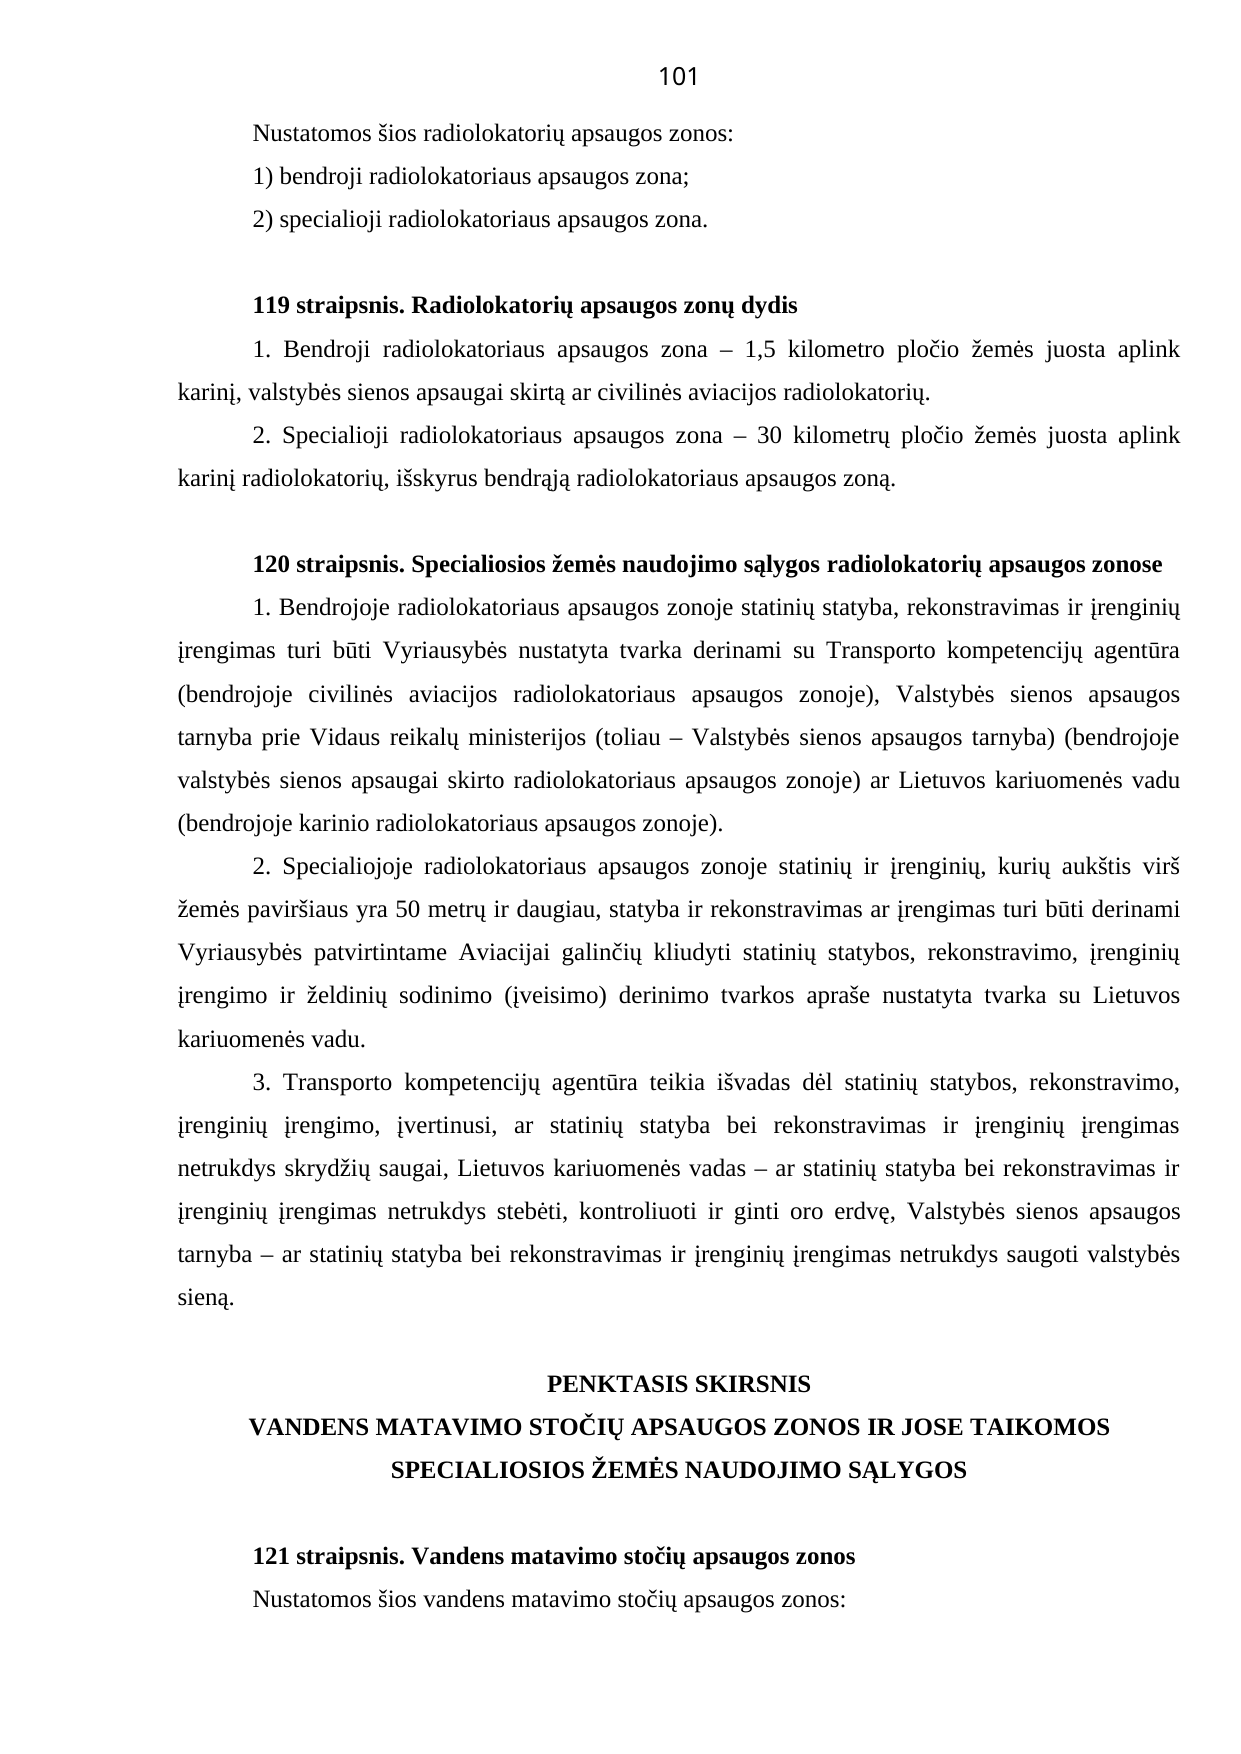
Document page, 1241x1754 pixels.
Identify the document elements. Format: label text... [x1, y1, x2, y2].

text 2. Specialiojoje radiolokatoriaus apsaugos zonoje statinių ir įrenginių, kurių aukštis virš žemės paviršiaus yra 50 metrų ir daugiau, statyba ir rekonstravimas ar įrengimas turi būti derinami Vyriausybės patvirtintame Aviacijai galinčių kliudyti statinių statybos, rekonstravimo, įrenginių įrengimo ir želdinių sodinimo (įveisimo) derinimo tvarkos apraše nustatyta tvarka su Lietuvos kariuomenės vadu. [177, 851, 1181, 1052]
text 3. Transporto kompetencijų agentūra teikia išvadas dėl statinių statybos, rekonstravimo, įrenginių įrengimo, įvertinusi, ar statinių statyba bei rekonstravimas ir įrenginių įrengimas netrukdys skrydžių saugai, Lietuvos kariuomenės vadas – ar statinių statyba bei rekonstravimas ir įrenginių įrengimas netrukdys stebėti, kontroliuoti ir ginti oro erdvę, Valstybės sienos apsaugos tarnyba – ar statinių statyba bei rekonstravimas ir įrenginių įrengimas netrukdys saugoti valstybės sieną. [177, 1067, 1181, 1311]
text Nustatomos šios radiolokatorių apsaugos zonos: [177, 118, 1181, 147]
text 2) specialioji radiolokatoriaus apsaugos zona. [177, 204, 1181, 233]
text 120 straipsnis. Specialiosios žemės naudojimo sąlygos radiolokatorių apsaugos zonose [252, 549, 1181, 578]
text 1) bendroji radiolokatoriaus apsaugos zona; [177, 161, 1181, 190]
text 119 straipsnis. Radiolokatorių apsaugos zonų dydis [177, 291, 1181, 319]
text 1. Bendroji radiolokatoriaus apsaugos zona – 1,5 kilometro pločio žemės juosta aplink karinį, valstybės sienos apsaugai skirtą ar civilinės aviacijos radiolokatorių. [177, 334, 1181, 406]
text Nustatomos šios vandens matavimo stočių apsaugos zonos: [177, 1584, 1181, 1613]
text VANDENS MATAVIMO STOČIŲ APSAUGOS ZONOS IR JOSE TAIKOMOS SPECIALIOSIOS ŽEMĖS NAUDOJIMO SĄLYGOS [177, 1412, 1181, 1484]
text 1. Bendrojoje radiolokatoriaus apsaugos zonoje statinių statyba, rekonstravimas ir įrenginių įrengimas turi būti Vyriausybės nustatyta tvarka derinami su Transporto kompetencijų agentūra (bendrojoje civilinės aviacijos radiolokatoriaus apsaugos zonoje), Valstybės sienos apsaugos tarnyba prie Vidaus reikalų ministerijos (toliau – Valstybės sienos apsaugos tarnyba) (bendrojoje valstybės sienos apsaugai skirto radiolokatoriaus apsaugos zonoje) ar Lietuvos kariuomenės vadu (bendrojoje karinio radiolokatoriaus apsaugos zonoje). [177, 592, 1181, 837]
text 121 straipsnis. Vandens matavimo stočių apsaugos zonos [177, 1541, 1181, 1570]
text 2. Specialioji radiolokatoriaus apsaugos zona – 30 kilometrų pločio žemės juosta aplink karinį radiolokatorių, išskyrus bendrąją radiolokatoriaus apsaugos zoną. [177, 420, 1181, 492]
text PENKTASIS SKIRSNIS [177, 1369, 1181, 1397]
